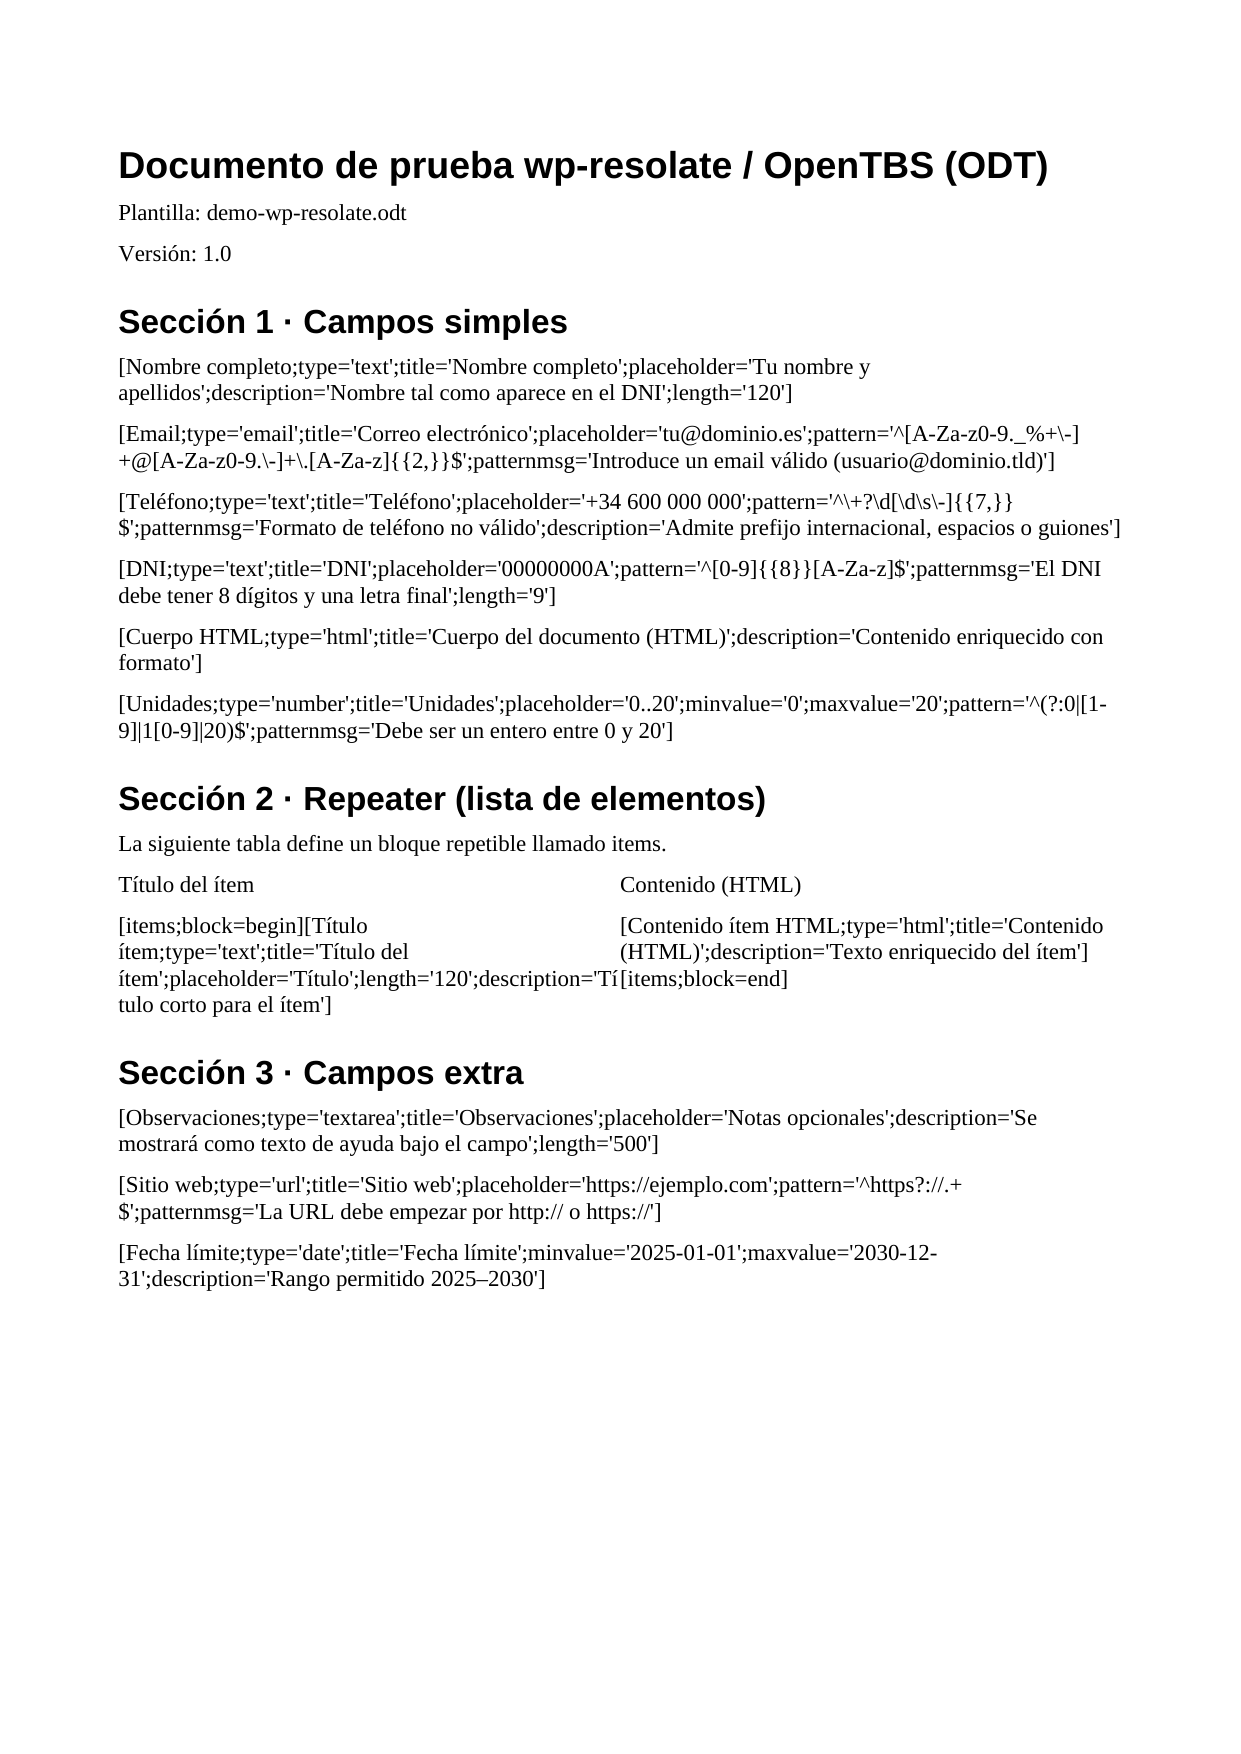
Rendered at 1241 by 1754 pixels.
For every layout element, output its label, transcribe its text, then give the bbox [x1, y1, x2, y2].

text [Email;type='email';title='Correo electrónico';placeholder='tu@dominio.es';pattern='^[A-Za-z0-9._%+\-]+@[A-Za-z0-9.\-]+\.[A-Za-z]{{2,}}$';patternmsg='Introduce un email válido (usuario@dominio.tld)'] [118, 420, 1122, 473]
table_header Título del ítem [118, 871, 620, 912]
subtitle Sección 1 · Campos simples [118, 302, 1122, 340]
text Plantilla: demo-wp-resolate.odt [118, 199, 1122, 225]
text [Teléfono;type='text';title='Teléfono';placeholder='+34 600 000 000';pattern='^\+?\d[\d\s\-]{{7,}}$';patternmsg='Formato de teléfono no válido';description='Admite prefijo internacional, espacios o guiones'] [118, 488, 1122, 541]
text [Cuerpo HTML;type='html';title='Cuerpo del documento (HTML)';description='Contenido enriquecido con formato'] [118, 623, 1122, 676]
text La siguiente tabla define un bloque repetible llamado items. [118, 829, 1122, 856]
text [DNI;type='text';title='DNI';placeholder='00000000A';pattern='^[0-9]{{8}}[A-Za-z]$';patternmsg='El DNI debe tener 8 dígitos y una letra final';length='9'] [118, 555, 1122, 608]
text [Observaciones;type='textarea';title='Observaciones';placeholder='Notas opcionales';description='Se mostrará como texto de ayuda bajo el campo';length='500'] [118, 1104, 1122, 1157]
text [Fecha límite;type='date';title='Fecha límite';minvalue='2025-01-01';maxvalue='2030-12-31';description='Rango permitido 2025–2030'] [118, 1239, 1122, 1292]
subtitle Sección 3 · Campos extra [118, 1053, 1122, 1091]
subtitle Documento de prueba wp-resolate / OpenTBS (ODT) [118, 143, 1122, 186]
text [Unidades;type='number';title='Unidades';placeholder='0..20';minvalue='0';maxvalue='20';pattern='^(?:0|[1-9]|1[0-9]|20)$';patternmsg='Debe ser un entero entre 0 y 20'] [118, 690, 1122, 743]
text [Nombre completo;type='text';title='Nombre completo';placeholder='Tu nombre y apellidos';description='Nombre tal como aparece en el DNI';length='120'] [118, 353, 1122, 406]
table_header Contenido (HTML) [620, 871, 1122, 912]
table_cell [items;block=begin][Título ítem;type='text';title='Título del ítem';placeholder='Título';length='120';description='Título corto para el ítem'] [118, 912, 620, 1032]
text [Sitio web;type='url';title='Sitio web';placeholder='https://ejemplo.com';pattern='^https?://.+$';patternmsg='La URL debe empezar por http:// o https://'] [118, 1171, 1122, 1224]
subtitle Sección 2 · Repeater (lista de elementos) [118, 779, 1122, 817]
table_cell [Contenido ítem HTML;type='html';title='Contenido (HTML)';description='Texto enriquecido del ítem'][items;block=end] [620, 912, 1122, 1032]
text Versión: 1.0 [118, 240, 1122, 266]
